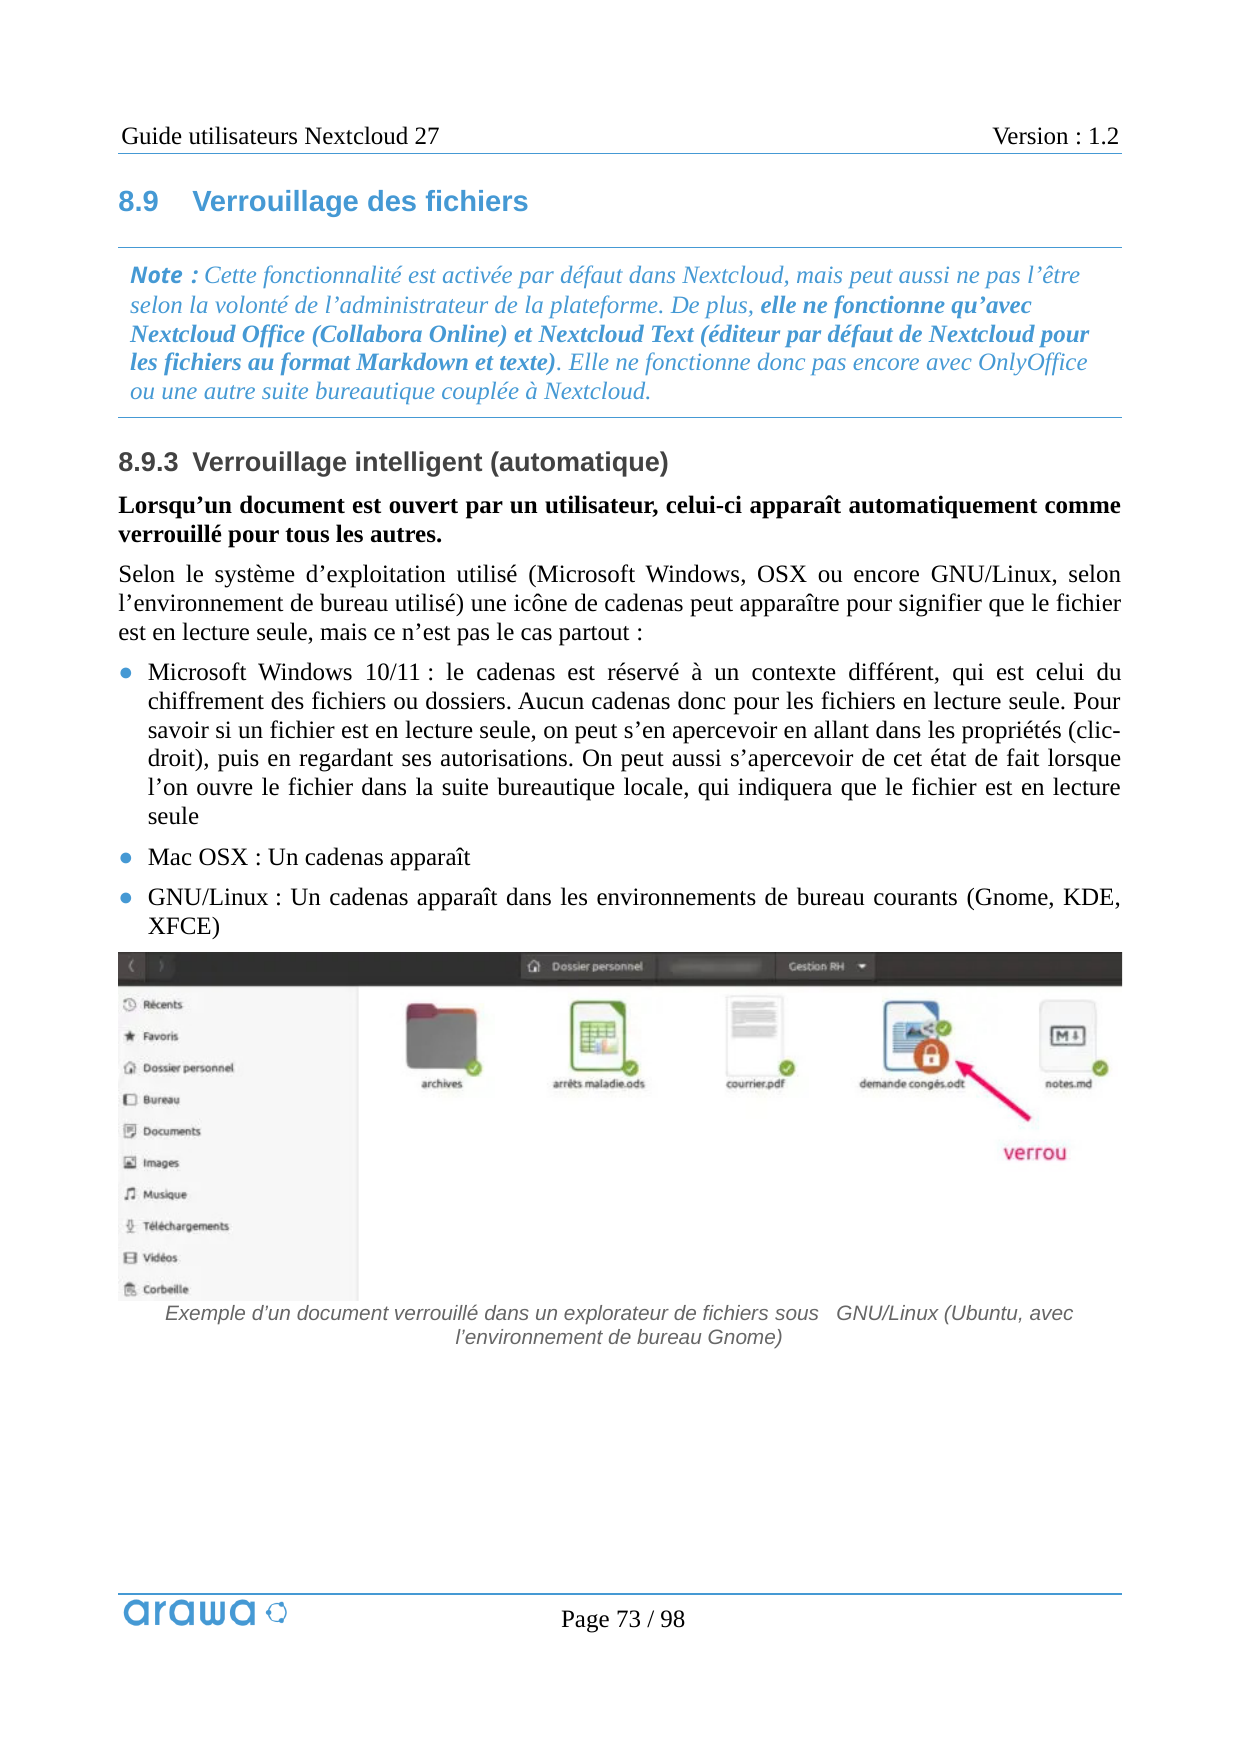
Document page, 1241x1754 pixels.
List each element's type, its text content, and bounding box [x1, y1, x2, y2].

subtitle Verrouillage des fichiers [118, 184, 1122, 217]
text Exemple d’un document verrouillé dans un explorateur de fichiers sous GNU/Linux (Ubuntu, avec l’environnement de bureau Gnome) [118, 1301, 1122, 1349]
list Microsoft Windows 10/11 : le cadenas est réservé à un contexte différent, qui est celui du chiffrement des fichiers ou dossiers. Aucun cadenas donc pour les fichiers en lecture seule. Pour savoir si un fichier est en lecture seule, on peut s’en apercevoir en allant dans les propriétés (clic-droit), puis en regardant ses autorisations. On peut aussi s’apercevoir de cet état de fait lorsque l’on ouvre le fichier dans la suite bureautique locale, qui indiquera que le fichier est en lecture seule [118, 657, 1122, 830]
list Mac OSX : Un cadenas apparaît [118, 842, 1122, 870]
picture [118, 952, 1123, 1301]
text Selon le système d’exploitation utilisé (Microsoft Windows, OSX ou encore GNU/Linux, selon l’environnement de bureau utilisé) une icône de cadenas peut apparaître pour signifier que le fichier est en lecture seule, mais ce n’est pas le cas partout : [118, 559, 1122, 646]
subtitle Verrouillage intelligent (automatique) [118, 446, 1122, 477]
picture [121, 1597, 290, 1628]
text Lorsqu’un document est ouvert par un utilisateur, celui-ci apparaît automatiquement comme verrouillé pour tous les autres. [118, 490, 1122, 547]
list GNU/Linux : Un cadenas apparaît dans les environnements de bureau courants (Gnome, KDE, XFCE) [118, 882, 1122, 939]
text Note : Cette fonctionnalité est activée par défaut dans Nextcloud, mais peut aussi ne pas l’être selon la volonté de l’administrateur de la plateforme. De plus, elle ne fonctionne qu’avec Nextcloud Office (Collabora Online) et Nextcloud Text (éditeur par défaut de Nextcloud pour les fichiers au format Markdown et texte). Elle ne fonctionne donc pas encore avec OnlyOffice ou une autre suite bureautique couplée à Nextcloud. [118, 248, 1122, 417]
